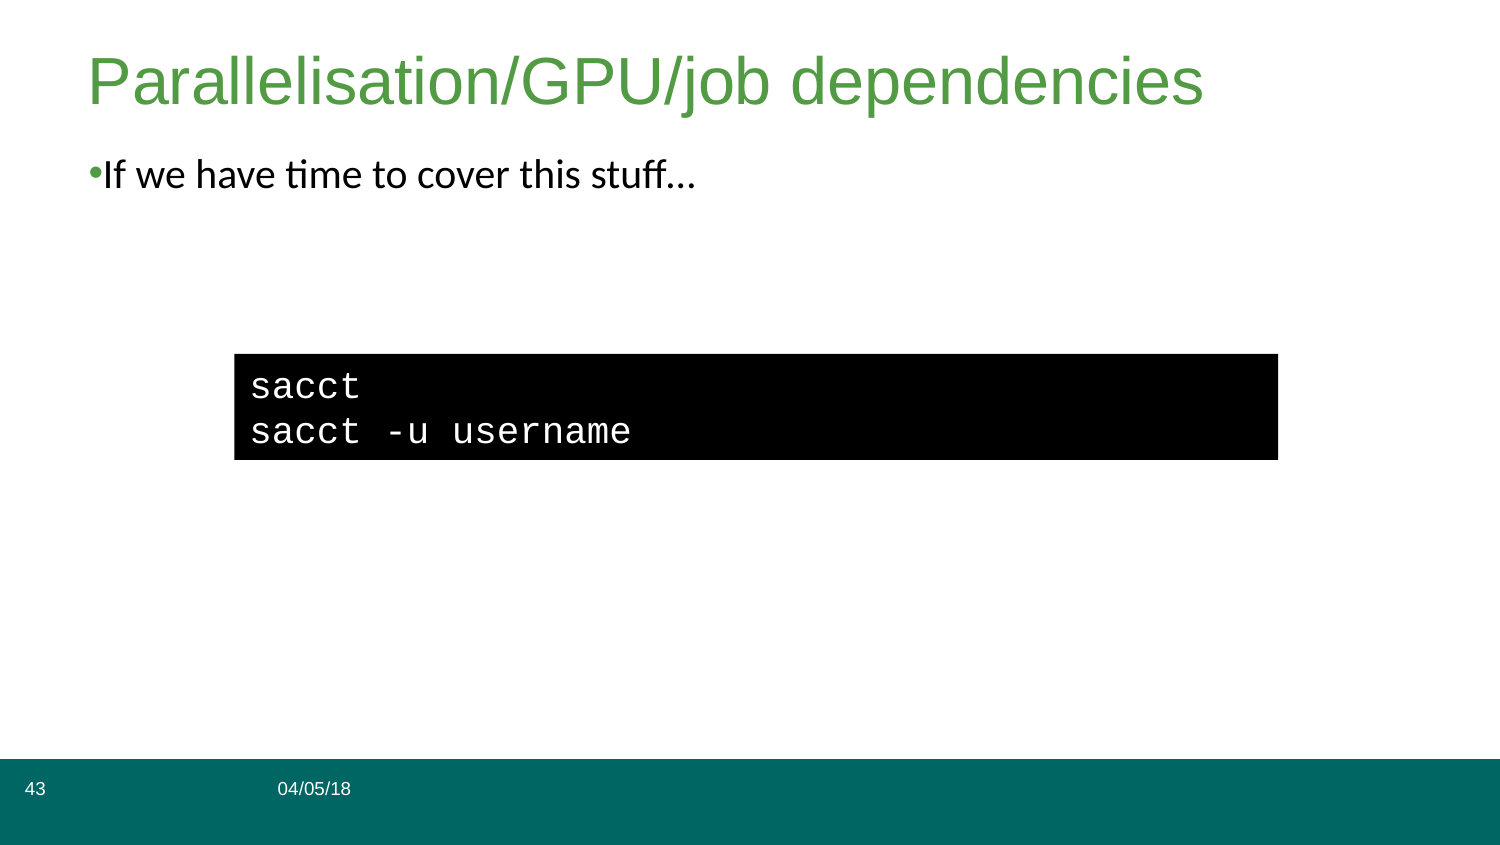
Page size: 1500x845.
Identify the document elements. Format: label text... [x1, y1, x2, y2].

text_box [24, 776, 76, 799]
list If we have time to cover this stuff… [88, 147, 1427, 198]
text_box 04/05/18 [277, 776, 553, 799]
text_box sacct sacct -u username [234, 353, 1279, 460]
title Parallelisation/GPU/job dependencies [87, 37, 1426, 132]
